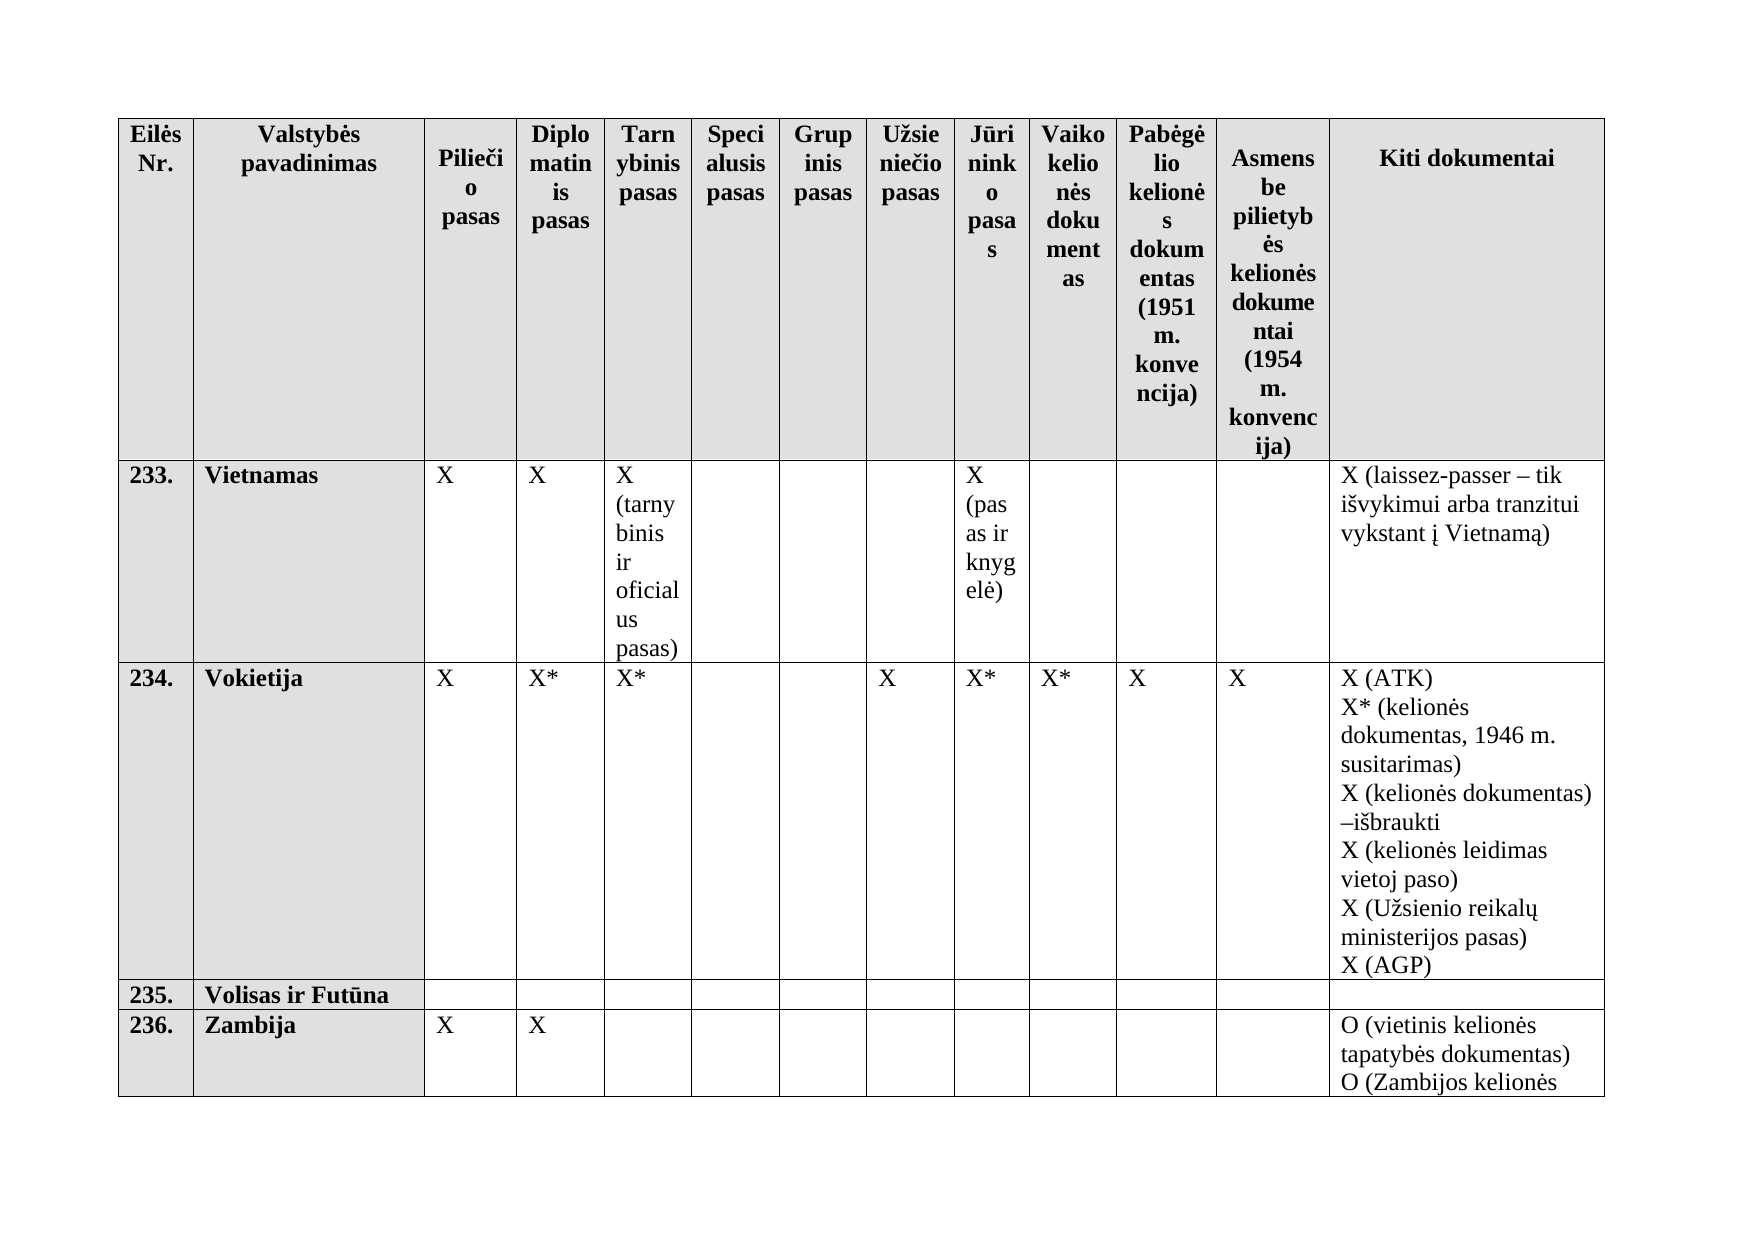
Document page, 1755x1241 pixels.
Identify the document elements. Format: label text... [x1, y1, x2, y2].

table_cell [1217, 1010, 1329, 1096]
table_cell [692, 1010, 779, 1096]
table_cell X [425, 663, 516, 979]
table_cell Vietnamas [194, 461, 424, 662]
table_cell [780, 461, 866, 662]
table_cell X [1217, 663, 1329, 979]
table_cell [1217, 980, 1329, 1009]
table_header Jūrininko pasas [955, 119, 1029, 459]
table_header Grupinis pasas [780, 119, 866, 459]
table_header Asmens be pilietybės kelionės dokumentai (1954 m. konvencija) [1217, 119, 1329, 459]
table_cell [1030, 980, 1116, 1009]
table_cell [1330, 980, 1604, 1009]
table_cell X [867, 663, 954, 979]
table_cell 233. [119, 461, 193, 662]
table_cell [1030, 1010, 1116, 1096]
table_cell X [425, 1010, 516, 1096]
table_cell [867, 1010, 954, 1096]
table_header Specialusis pasas [692, 119, 779, 459]
table_header Pabėgėlio kelionės dokumentas (1951 m. konvencija) [1117, 119, 1216, 459]
table_cell Zambija [194, 1010, 424, 1096]
table_cell Vokietija [194, 663, 424, 979]
table_cell 235. [119, 980, 193, 1009]
table_cell X* [955, 663, 1029, 979]
table_cell X (tarnybinis ir oficialus pasas) [605, 461, 691, 662]
table_header Diplomatinis pasas [517, 119, 604, 459]
table_cell Volisas ir Futūna [194, 980, 424, 1009]
table_cell [780, 1010, 866, 1096]
table_cell X [517, 461, 604, 662]
table_cell [1117, 980, 1216, 1009]
table_cell [692, 461, 779, 662]
table_cell [1117, 461, 1216, 662]
table_cell [780, 980, 866, 1009]
table_header Tarnybinis pasas [605, 119, 691, 459]
table_cell [1117, 1010, 1216, 1096]
table_header Eilės Nr. [119, 119, 193, 459]
table_header Kiti dokumentai [1330, 119, 1604, 459]
table_cell [517, 980, 604, 1009]
table_cell [955, 1010, 1029, 1096]
table_cell [780, 663, 866, 979]
table_cell [425, 980, 516, 1009]
table_cell 234. [119, 663, 193, 979]
table_header Vaiko kelionės dokumentas [1030, 119, 1116, 459]
table_cell O (vietinis kelionės tapatybės dokumentas) O (Zambijos kelionės [1330, 1010, 1604, 1096]
table_cell [1030, 461, 1116, 662]
table_cell [692, 980, 779, 1009]
table_cell X (ATK) X* (kelionės dokumentas, 1946 m. susitarimas) X (kelionės dokumentas) –išbraukti X (kelionės leidimas vietoj paso) X (Užsienio reikalų ministerijos pasas) X (AGP) [1330, 663, 1604, 979]
table_header Piliečio pasas [425, 119, 516, 459]
table_header Valstybės pavadinimas [194, 119, 424, 459]
table_cell [1217, 461, 1329, 662]
table_cell [605, 1010, 691, 1096]
table_cell X* [605, 663, 691, 979]
table_cell 236. [119, 1010, 193, 1096]
table_cell X [1117, 663, 1216, 979]
table_cell X* [1030, 663, 1116, 979]
table_header Užsieniečio pasas [867, 119, 954, 459]
table_cell [867, 980, 954, 1009]
table_cell X* [517, 663, 604, 979]
table_cell X (laissez-passer – tik išvykimui arba tranzitui vykstant į Vietnamą) [1330, 461, 1604, 662]
table_cell [955, 980, 1029, 1009]
table_cell X (pasas ir knygelė) [955, 461, 1029, 662]
table_cell [605, 980, 691, 1009]
table_cell X [517, 1010, 604, 1096]
table_cell [867, 461, 954, 662]
table_cell X [425, 461, 516, 662]
table_cell [692, 663, 779, 979]
